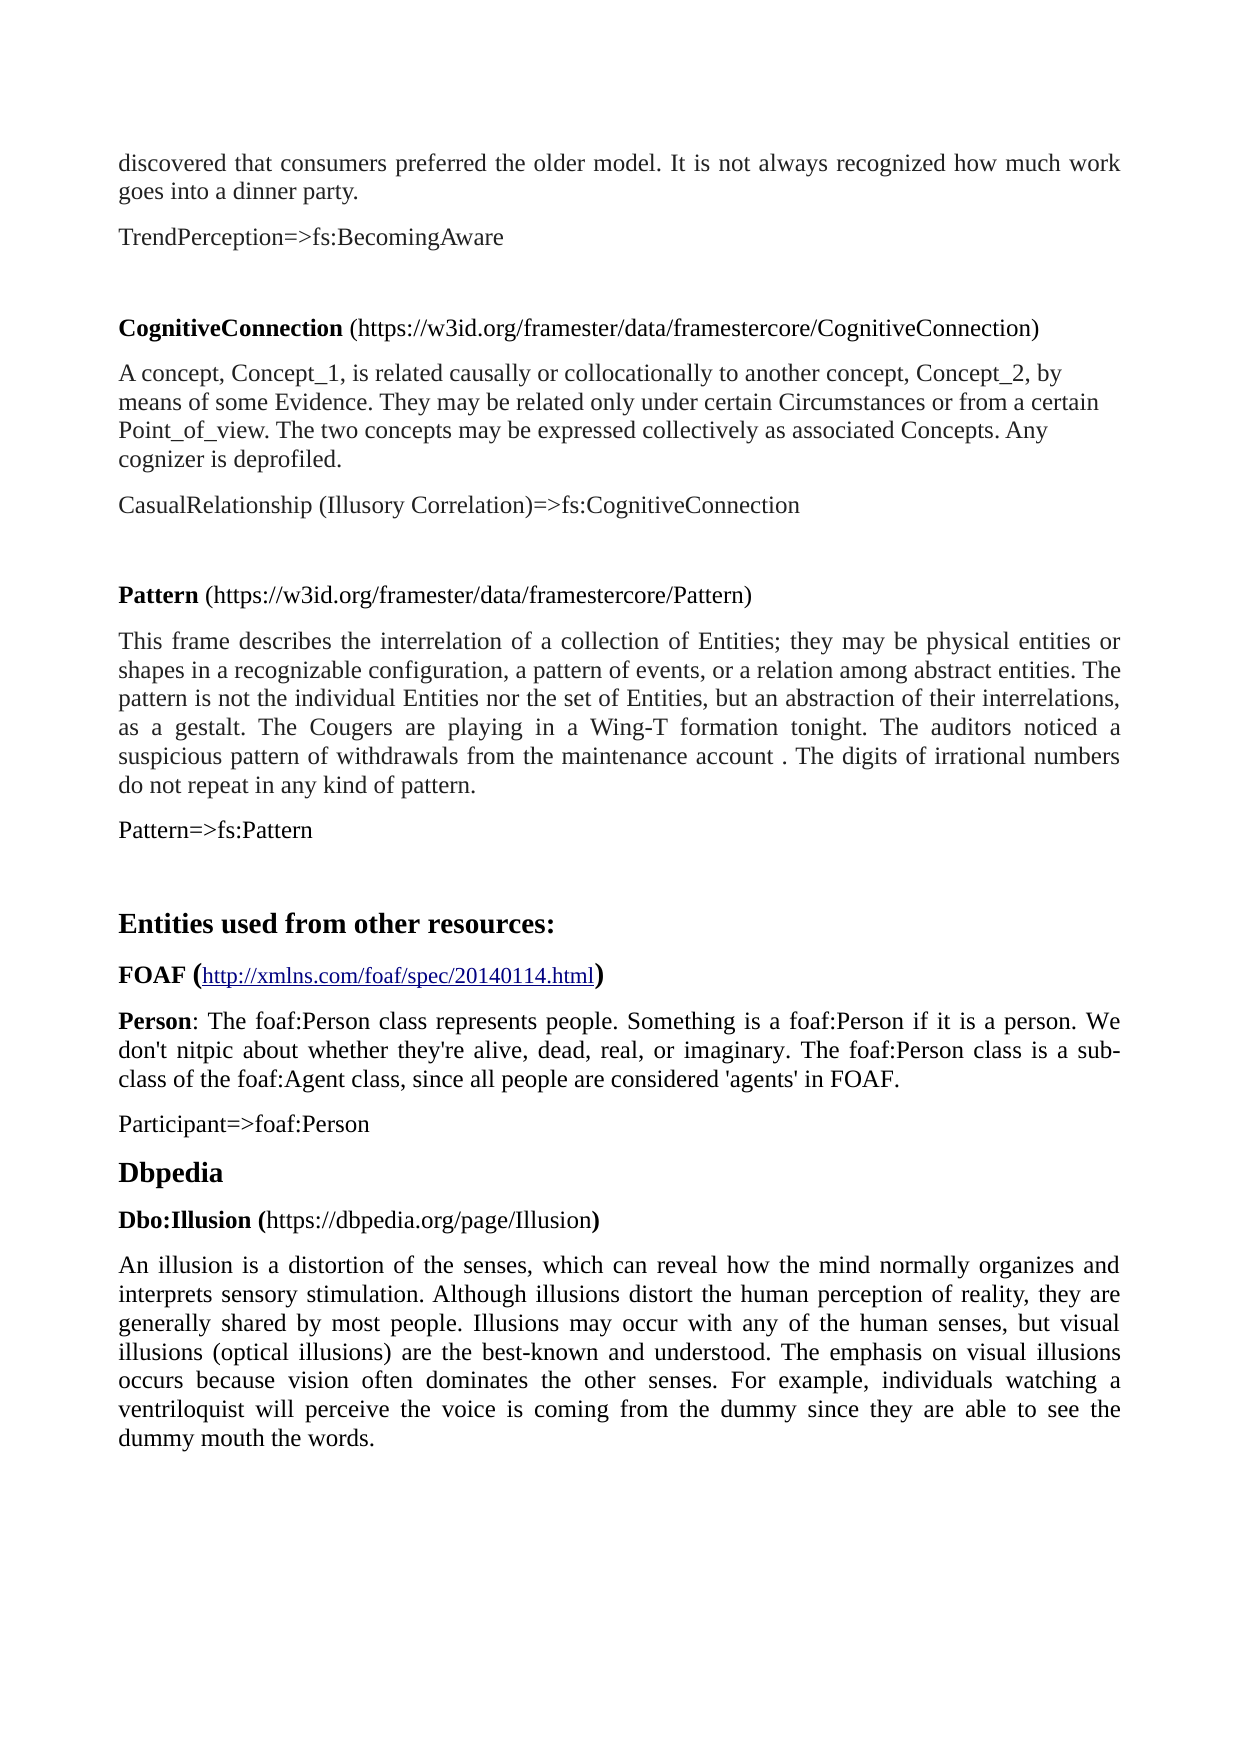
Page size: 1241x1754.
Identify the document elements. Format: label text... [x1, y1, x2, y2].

text Participant=>foaf:Person [118, 1109, 1122, 1138]
text Entities used from other resources: [118, 906, 1122, 939]
text TrendPerception=>fs:BecomingAware [118, 222, 1122, 251]
text Dbpedia [118, 1155, 1122, 1188]
text Dbo:Illusion (https://dbpedia.org/page/Illusion) [118, 1205, 1122, 1234]
text CasualRelationship (Illusory Correlation)=>fs:CognitiveConnection [118, 490, 1122, 518]
text discovered that consumers preferred the older model. It is not always recognized how much work goes into a dinner party. [118, 148, 1122, 205]
text A concept, Concept_1, is related causally or collocationally to another concept, Concept_2, by means of some Evidence. They may be related only under certain Circumstances or from a certain Point_of_view. The two concepts may be expressed collectively as associated Concepts. Any cognizer is deprofiled. [118, 358, 1122, 473]
text Person: The foaf:Person class represents people. Something is a foaf:Person if it is a person. We don't nitpic about whether they're alive, dead, real, or imaginary. The foaf:Person class is a sub-class of the foaf:Agent class, since all people are considered 'agents' in FOAF. [118, 1006, 1122, 1093]
text Pattern (https://w3id.org/framester/data/framestercore/Pattern) [118, 581, 1122, 609]
text CognitiveConnection (https://w3id.org/framester/data/framestercore/CognitiveConnection) [118, 313, 1122, 341]
text FOAF (http://xmlns.com/foaf/spec/20140114.html) [118, 956, 1122, 990]
text This frame describes the interrelation of a collection of Entities; they may be physical entities or shapes in a recognizable configuration, a pattern of events, or a relation among abstract entities. The pattern is not the individual Entities nor the set of Entities, but an abstraction of their interrelations, as a gestalt. The Cougers are playing in a Wing-T formation tonight. The auditors noticed a suspicious pattern of withdrawals from the maintenance account . The digits of irrational numbers do not repeat in any kind of pattern. [118, 626, 1122, 798]
text Pattern=>fs:Pattern [118, 815, 1122, 844]
text An illusion is a distortion of the senses, which can reveal how the mind normally organizes and interprets sensory stimulation. Although illusions distort the human perception of reality, they are generally shared by most people. Illusions may occur with any of the human senses, but visual illusions (optical illusions) are the best-known and understood. The emphasis on visual illusions occurs because vision often dominates the other senses. For example, individuals watching a ventriloquist will perceive the voice is coming from the dummy since they are able to see the dummy mouth the words. [118, 1250, 1122, 1452]
